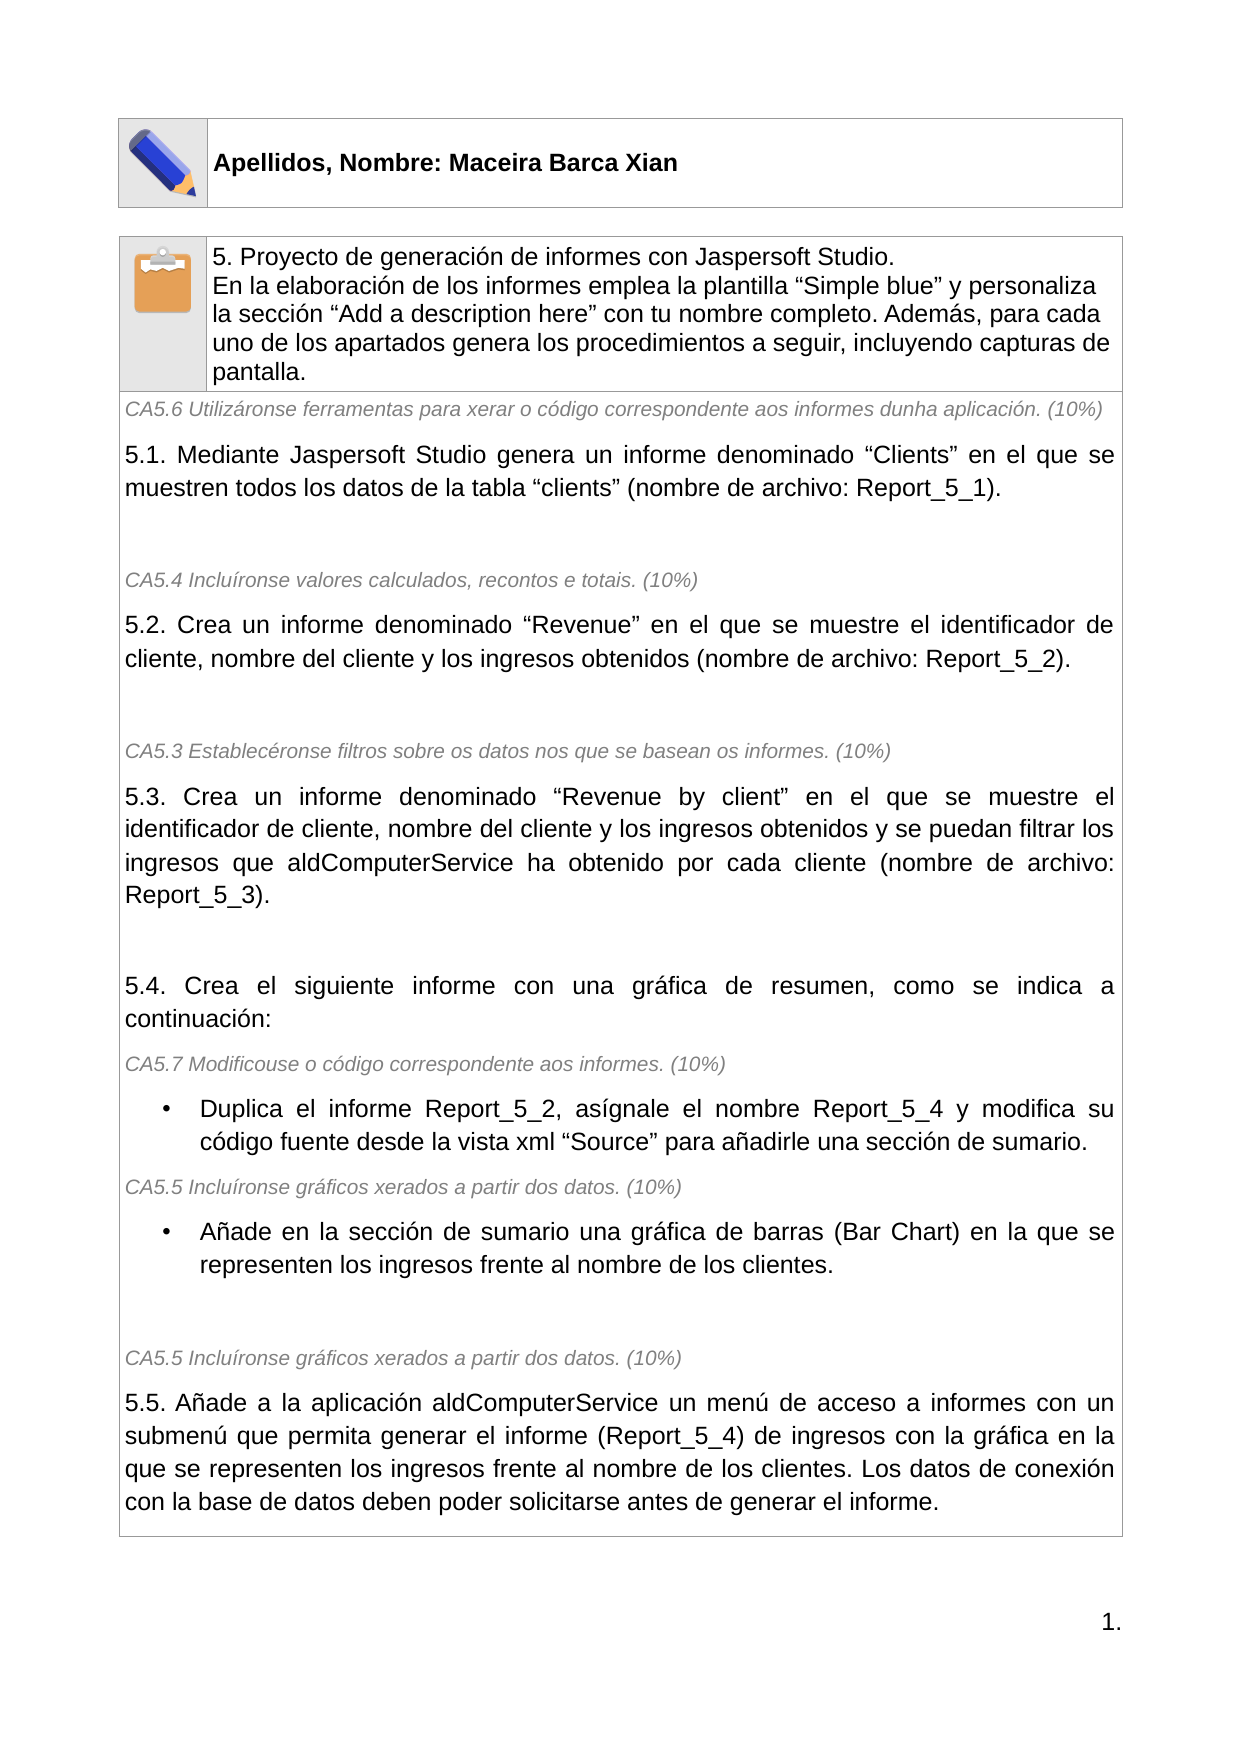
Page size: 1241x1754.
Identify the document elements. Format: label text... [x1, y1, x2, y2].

table_header [120, 237, 206, 391]
table_header Apellidos, Nombre: Maceira Barca Xian [208, 119, 1122, 207]
table_header [119, 119, 207, 207]
table_header 5. Proyecto de generación de informes con Jaspersoft Studio. En la elaboración de los informes emplea la plantilla “Simple blue” y personaliza la sección “Add a description here” con tu nombre completo. Además, para cada uno de los apartados genera los procedimientos a seguir, incluyendo capturas de pantalla. [207, 237, 1122, 391]
table_cell CA5.6 Utilizáronse ferramentas para xerar o código correspondente aos informes dunha aplicación. (10%) 5.1. Mediante Jaspersoft Studio genera un informe denominado “Clients” en el que se muestren todos los datos de la tabla “clients” (nombre de archivo: Report_5_1). CA5.4 Incluíronse valores calculados, recontos e totais. (10%) 5.2. Crea un informe denominado “Revenue” en el que se muestre el identificador de cliente, nombre del cliente y los ingresos obtenidos (nombre de archivo: Report_5_2). CA5.3 Establecéronse filtros sobre os datos nos que se basean os informes. (10%) 5.3. Crea un informe denominado “Revenue by client” en el que se muestre el identificador de cliente, nombre del cliente y los ingresos obtenidos y se puedan filtrar los ingresos que aldComputerService ha obtenido por cada cliente (nombre de archivo: Report_5_3). 5.4. Crea el siguiente informe con una gráfica de resumen, como se indica a continuación: CA5.7 Modificouse o código correspondente aos informes. (10%) Duplica el informe Report_5_2, asígnale el nombre Report_5_4 y modifica su código fuente desde la vista xml “Source” para añadirle una sección de sumario. CA5.5 Incluíronse gráficos xerados a partir dos datos. (10%) Añade en la sección de sumario una gráfica de barras (Bar Chart) en la que se representen los ingresos frente al nombre de los clientes. CA5.5 Incluíronse gráficos xerados a partir dos datos. (10%) 5.5. Añade a la aplicación aldComputerService un menú de acceso a informes con un submenú que permita generar el informe (Report_5_4) de ingresos con la gráfica en la que se representen los ingresos frente al nombre de los clientes. Los datos de conexión con la base de datos deben poder solicitarse antes de generar el informe. [120, 392, 1122, 1536]
